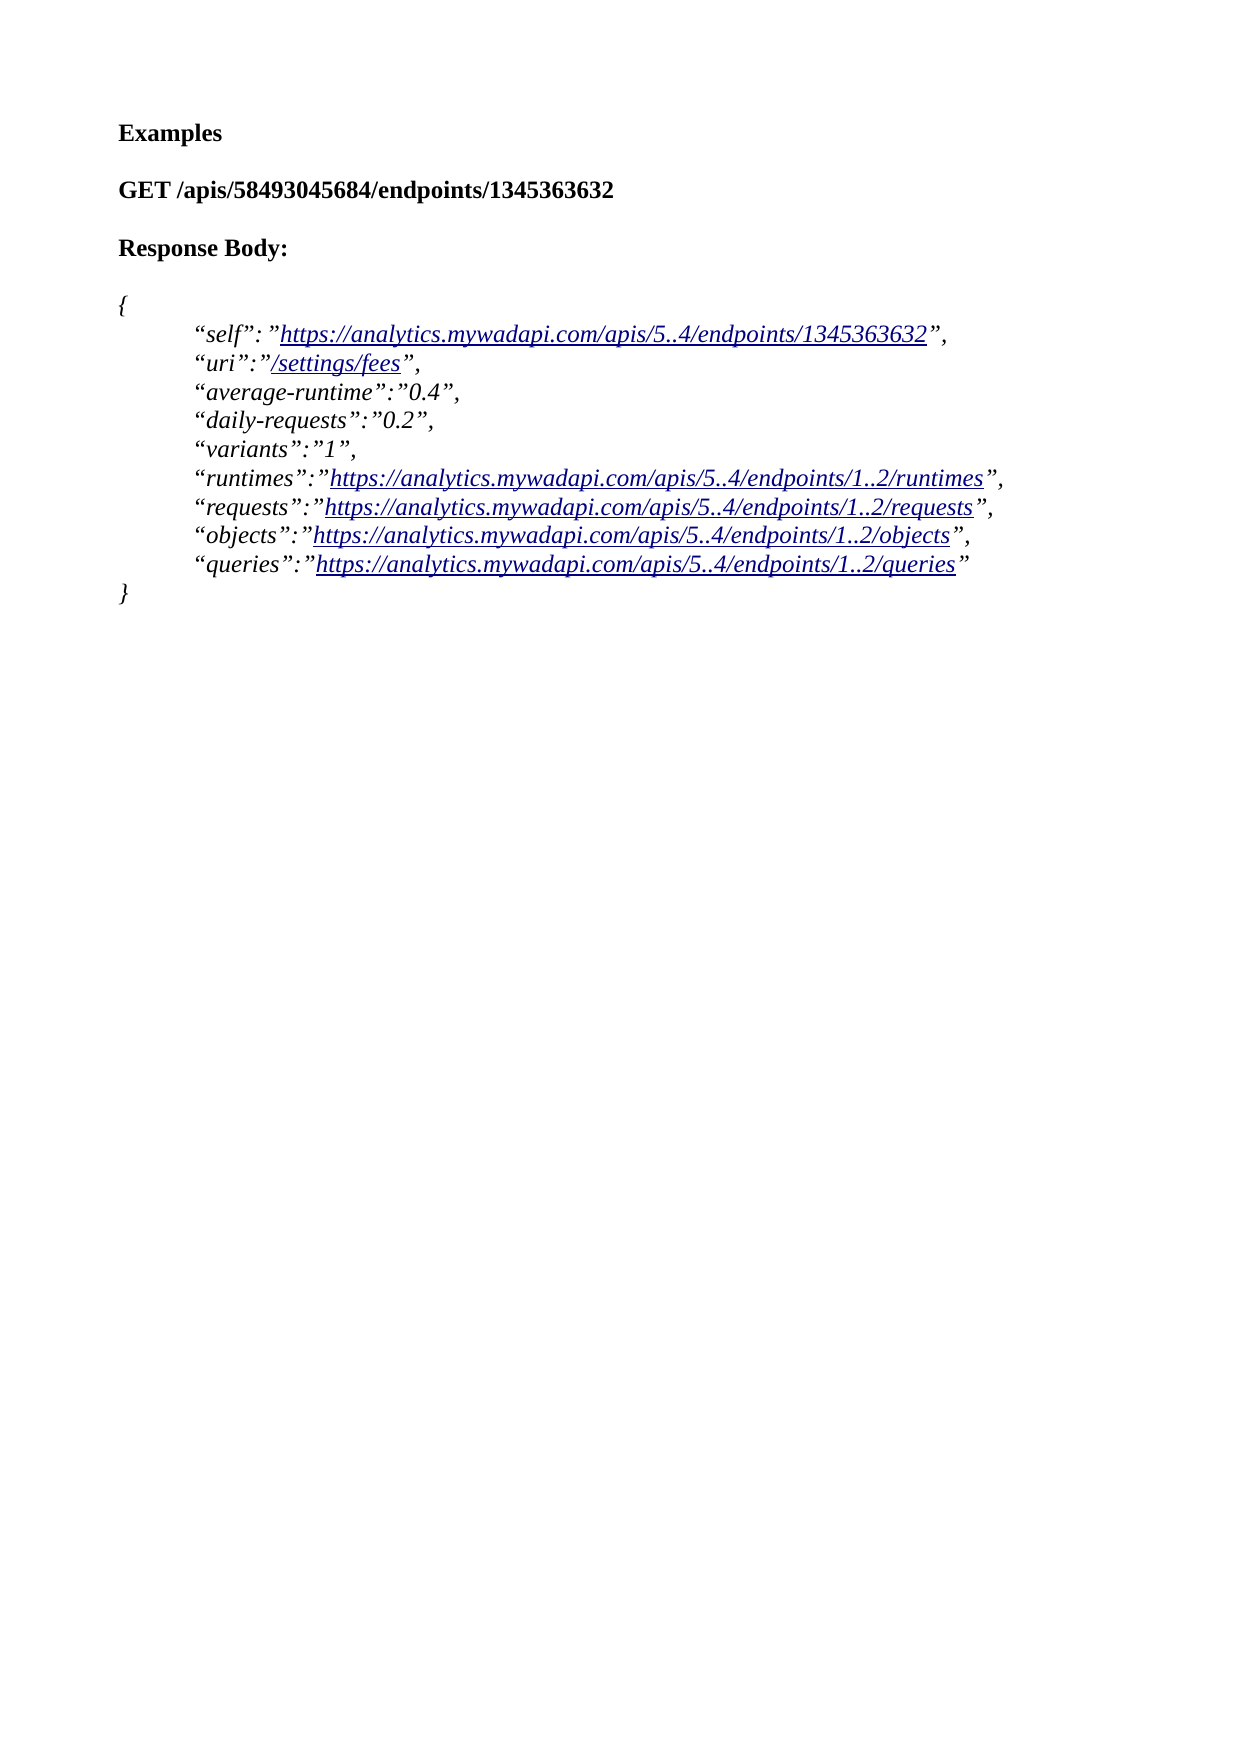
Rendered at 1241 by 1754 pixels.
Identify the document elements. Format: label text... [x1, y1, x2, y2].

text “daily-requests”:”0.2”, [118, 406, 1122, 434]
text Response Body: [118, 233, 1122, 262]
text Examples [118, 118, 1122, 147]
text “requests”:”https://analytics.mywadapi.com/apis/5..4/endpoints/1..2/requests”, [118, 492, 1122, 521]
text { [118, 291, 1122, 319]
text GET /apis/58493045684/endpoints/1345363632 [118, 176, 1122, 204]
text “runtimes”:”https://analytics.mywadapi.com/apis/5..4/endpoints/1..2/runtimes”, [118, 463, 1122, 492]
text “uri”:”/settings/fees”, [118, 348, 1122, 377]
text “variants”:”1”, [118, 434, 1122, 463]
text “average-runtime”:”0.4”, [118, 377, 1122, 406]
text “objects”:”https://analytics.mywadapi.com/apis/5..4/endpoints/1..2/objects”, [118, 521, 1122, 549]
text } [118, 578, 1122, 607]
text “self”: ”https://analytics.mywadapi.com/apis/5..4/endpoints/1345363632”, [118, 319, 1122, 348]
text “queries”:”https://analytics.mywadapi.com/apis/5..4/endpoints/1..2/queries” [118, 549, 1122, 578]
